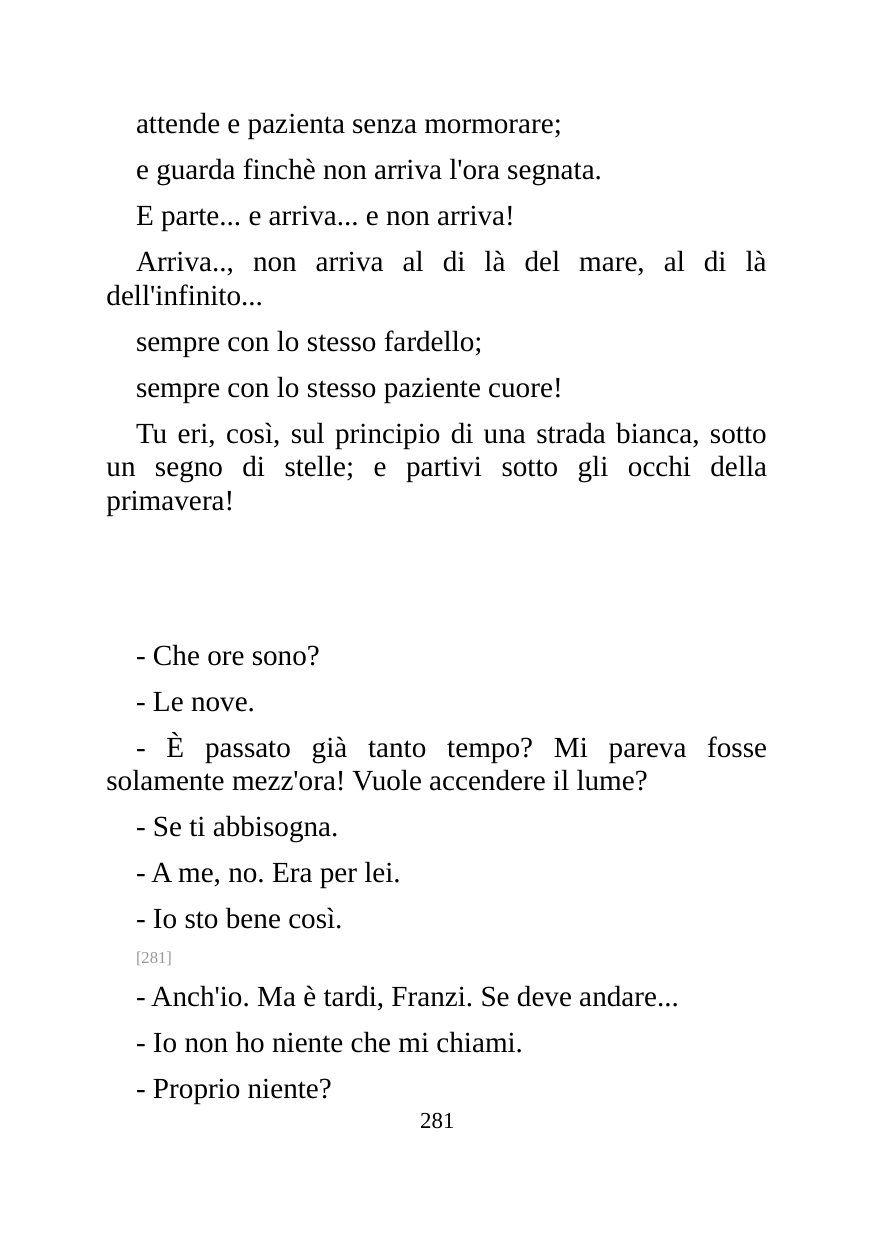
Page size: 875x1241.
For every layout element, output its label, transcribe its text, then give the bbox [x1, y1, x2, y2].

text - Io sto bene così. [106, 901, 768, 935]
text E parte... e arriva... e non arriva! [106, 198, 768, 232]
text - Le nove. [106, 684, 768, 717]
text sempre con lo stesso fardello; [106, 324, 768, 357]
text attende e pazienta senza mormorare; [106, 106, 768, 140]
text [281] [106, 947, 768, 967]
text Tu eri, così, sul principio di una strada bianca, sotto un segno di stelle; e partivi sotto gli occhi della primavera! [106, 416, 768, 517]
text - Se ti abbisogna. [106, 809, 768, 843]
text - Io non ho niente che mi chiami. [106, 1025, 768, 1059]
text - Anch'io. Ma è tardi, Franzi. Se deve andare... [106, 979, 768, 1013]
text - Proprio niente? [106, 1071, 768, 1105]
text Arriva.., non arriva al di là del mare, al di là dell'infinito... [106, 244, 768, 311]
text e guarda finchè non arriva l'ora segnata. [106, 152, 768, 186]
text - A me, no. Era per lei. [106, 855, 768, 889]
text - È passato già tanto tempo? Mi pareva fosse solamente mezz'ora! Vuole accendere il lume? [106, 730, 768, 797]
text sempre con lo stesso paziente cuore! [106, 370, 768, 403]
text - Che ore sono? [106, 638, 768, 671]
